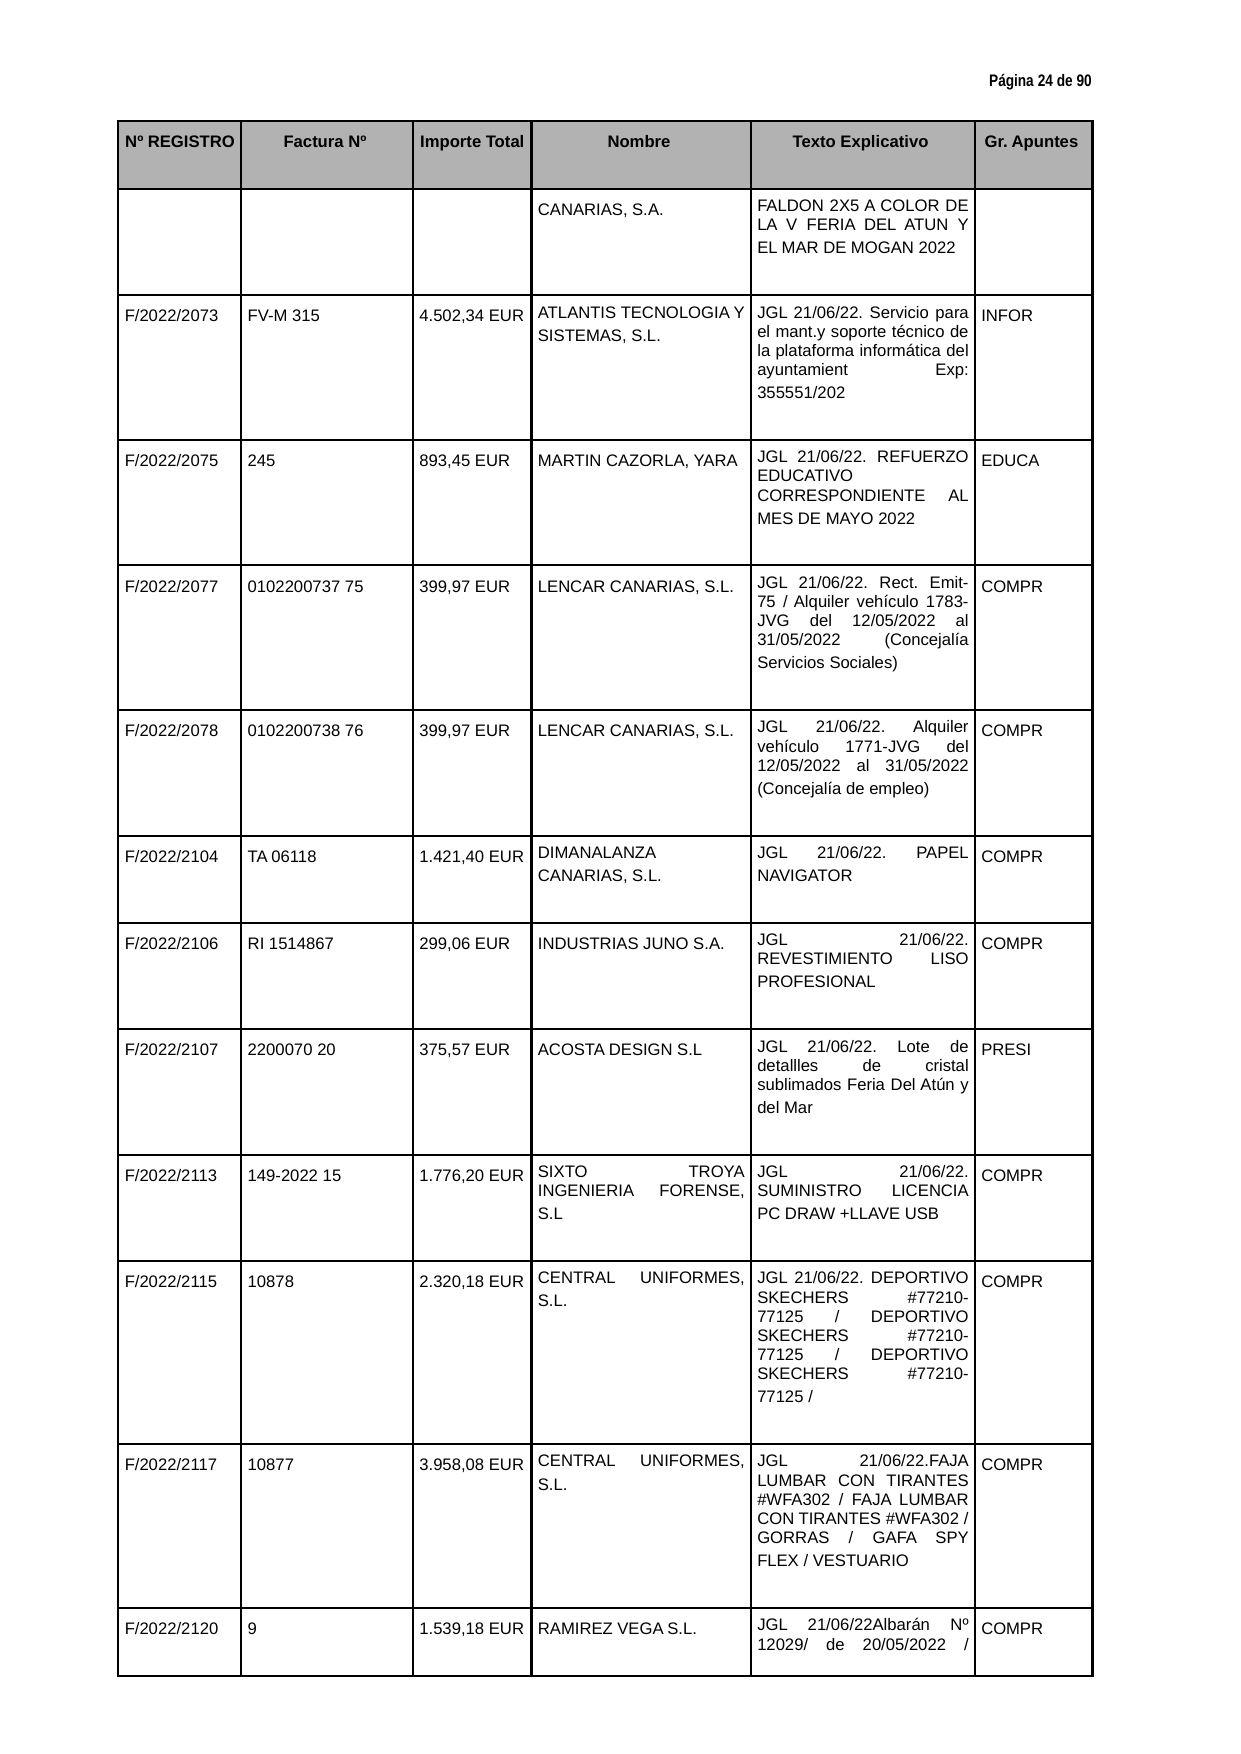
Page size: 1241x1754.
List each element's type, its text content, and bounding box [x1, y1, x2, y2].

table_cell TA 06118 [242, 837, 412, 922]
table_header Importe Total [414, 122, 530, 188]
table_cell SIXTO TROYA INGENIERIA FORENSE, S.L [533, 1156, 750, 1260]
table_cell 1.776,20 EUR [414, 1156, 530, 1260]
table_cell COMPR [976, 1156, 1091, 1260]
table_cell CANARIAS, S.A. [533, 190, 750, 294]
table_cell [242, 190, 412, 294]
table_cell ATLANTIS TECNOLOGIA Y SISTEMAS, S.L. [533, 296, 750, 439]
table_header Texto Explicativo [752, 122, 974, 188]
table_cell F/2022/2075 [119, 441, 240, 564]
table_cell 399,97 EUR [414, 711, 530, 834]
table_cell COMPR [976, 566, 1091, 709]
table_cell F/2022/2106 [119, 924, 240, 1028]
table_cell [976, 190, 1091, 294]
table_cell F/2022/2107 [119, 1030, 240, 1153]
table_cell [119, 190, 240, 294]
table_cell 893,45 EUR [414, 441, 530, 564]
table_cell 149-2022 15 [242, 1156, 412, 1260]
table_cell PRESI [976, 1030, 1091, 1153]
table_cell DIMANALANZA CANARIAS, S.L. [533, 837, 750, 922]
table_cell LENCAR CANARIAS, S.L. [533, 711, 750, 834]
table_cell F/2022/2077 [119, 566, 240, 709]
table_cell EDUCA [976, 441, 1091, 564]
table_cell JGL 21/06/22. REFUERZO EDUCATIVO CORRESPONDIENTE AL MES DE MAYO 2022 [752, 441, 974, 564]
table_cell 9 [242, 1609, 412, 1675]
table_cell COMPR [976, 924, 1091, 1028]
table_cell 0102200738 76 [242, 711, 412, 834]
table_cell COMPR [976, 1609, 1091, 1675]
table_cell COMPR [976, 1445, 1091, 1607]
table_cell 375,57 EUR [414, 1030, 530, 1153]
table_cell CENTRAL UNIFORMES, S.L. [533, 1445, 750, 1607]
table_cell JGL 21/06/22. DEPORTIVO SKECHERS #77210-77125 / DEPORTIVO SKECHERS #77210-77125 / DEPORTIVO SKECHERS #77210-77125 / [752, 1262, 974, 1443]
table_cell MARTIN CAZORLA, YARA [533, 441, 750, 564]
table_cell JGL 21/06/22.FAJA LUMBAR CON TIRANTES #WFA302 / FAJA LUMBAR CON TIRANTES #WFA302 / GORRAS / GAFA SPY FLEX / VESTUARIO [752, 1445, 974, 1607]
table_cell F/2022/2120 [119, 1609, 240, 1675]
table_cell 10877 [242, 1445, 412, 1607]
table_cell JGL 21/06/22. SUMINISTRO LICENCIA PC DRAW +LLAVE USB [752, 1156, 974, 1260]
table_cell F/2022/2078 [119, 711, 240, 834]
table_cell F/2022/2113 [119, 1156, 240, 1260]
table_cell 399,97 EUR [414, 566, 530, 709]
table_cell 10878 [242, 1262, 412, 1443]
table_cell 1.539,18 EUR [414, 1609, 530, 1675]
table_cell CENTRAL UNIFORMES, S.L. [533, 1262, 750, 1443]
table_header Nº REGISTRO [119, 122, 240, 188]
table_cell ACOSTA DESIGN S.L [533, 1030, 750, 1153]
table_cell JGL 21/06/22. Alquiler vehículo 1771-JVG del 12/05/2022 al 31/05/2022 (Concejalía de empleo) [752, 711, 974, 834]
table_cell 245 [242, 441, 412, 564]
table_cell 2.320,18 EUR [414, 1262, 530, 1443]
table_cell 1.421,40 EUR [414, 837, 530, 922]
table_cell 3.958,08 EUR [414, 1445, 530, 1607]
table_cell JGL 21/06/22. Servicio para el mant.y soporte técnico de la plataforma informática del ayuntamient Exp: 355551/202 [752, 296, 974, 439]
table_cell JGL 21/06/22. Rect. Emit- 75 / Alquiler vehículo 1783-JVG del 12/05/2022 al 31/05/2022 (Concejalía Servicios Sociales) [752, 566, 974, 709]
table_cell RI 1514867 [242, 924, 412, 1028]
table_cell [414, 190, 530, 294]
table_cell COMPR [976, 1262, 1091, 1443]
table_cell FV-M 315 [242, 296, 412, 439]
table_cell F/2022/2117 [119, 1445, 240, 1607]
table_cell INDUSTRIAS JUNO S.A. [533, 924, 750, 1028]
table_cell COMPR [976, 711, 1091, 834]
table_cell F/2022/2073 [119, 296, 240, 439]
table_cell JGL 21/06/22. REVESTIMIENTO LISO PROFESIONAL [752, 924, 974, 1028]
table_cell F/2022/2115 [119, 1262, 240, 1443]
table_cell JGL 21/06/22Albarán Nº 12029/ de 20/05/2022 / [752, 1609, 974, 1675]
table_cell JGL 21/06/22. PAPEL NAVIGATOR [752, 837, 974, 922]
table_cell 4.502,34 EUR [414, 296, 530, 439]
table_header Factura Nº [242, 122, 412, 188]
table_cell 2200070 20 [242, 1030, 412, 1153]
table_header Nombre [533, 122, 750, 188]
table_cell INFOR [976, 296, 1091, 439]
table_cell JGL 21/06/22. Lote de detallles de cristal sublimados Feria Del Atún y del Mar [752, 1030, 974, 1153]
table_cell LENCAR CANARIAS, S.L. [533, 566, 750, 709]
table_cell 299,06 EUR [414, 924, 530, 1028]
table_cell 0102200737 75 [242, 566, 412, 709]
table_cell FALDON 2X5 A COLOR DE LA V FERIA DEL ATUN Y EL MAR DE MOGAN 2022 [752, 190, 974, 294]
table_header Gr. Apuntes [976, 122, 1091, 188]
table_cell RAMIREZ VEGA S.L. [533, 1609, 750, 1675]
table_cell F/2022/2104 [119, 837, 240, 922]
table_cell COMPR [976, 837, 1091, 922]
